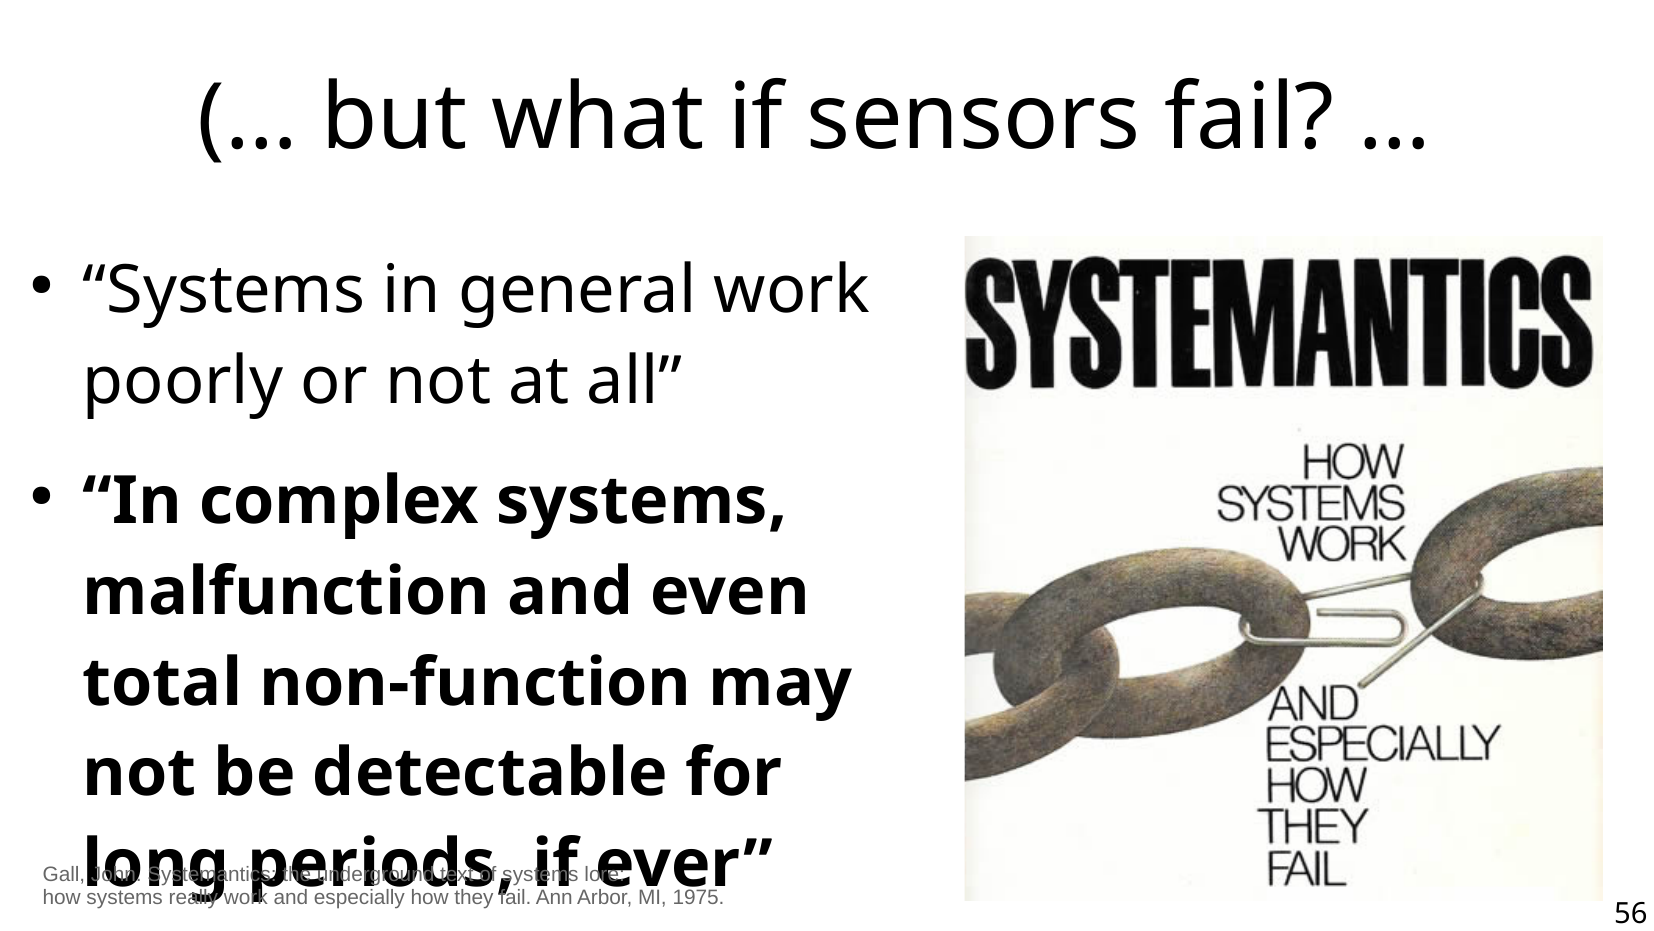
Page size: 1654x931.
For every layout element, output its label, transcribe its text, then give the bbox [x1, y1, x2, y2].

text_box Gall, John. Systemantics: the underground text of systems lore: how systems really work and especially how they fail. Ann Arbor, MI, 1975. [27, 855, 756, 917]
list “Systems in general work poorly or not at all” “In complex systems, malfunction and even total non-function may not be detectable for long periods, if ever” [11, 241, 898, 907]
picture [964, 236, 1603, 901]
title (… but what if sensors fail? … [82, 1, 1571, 226]
